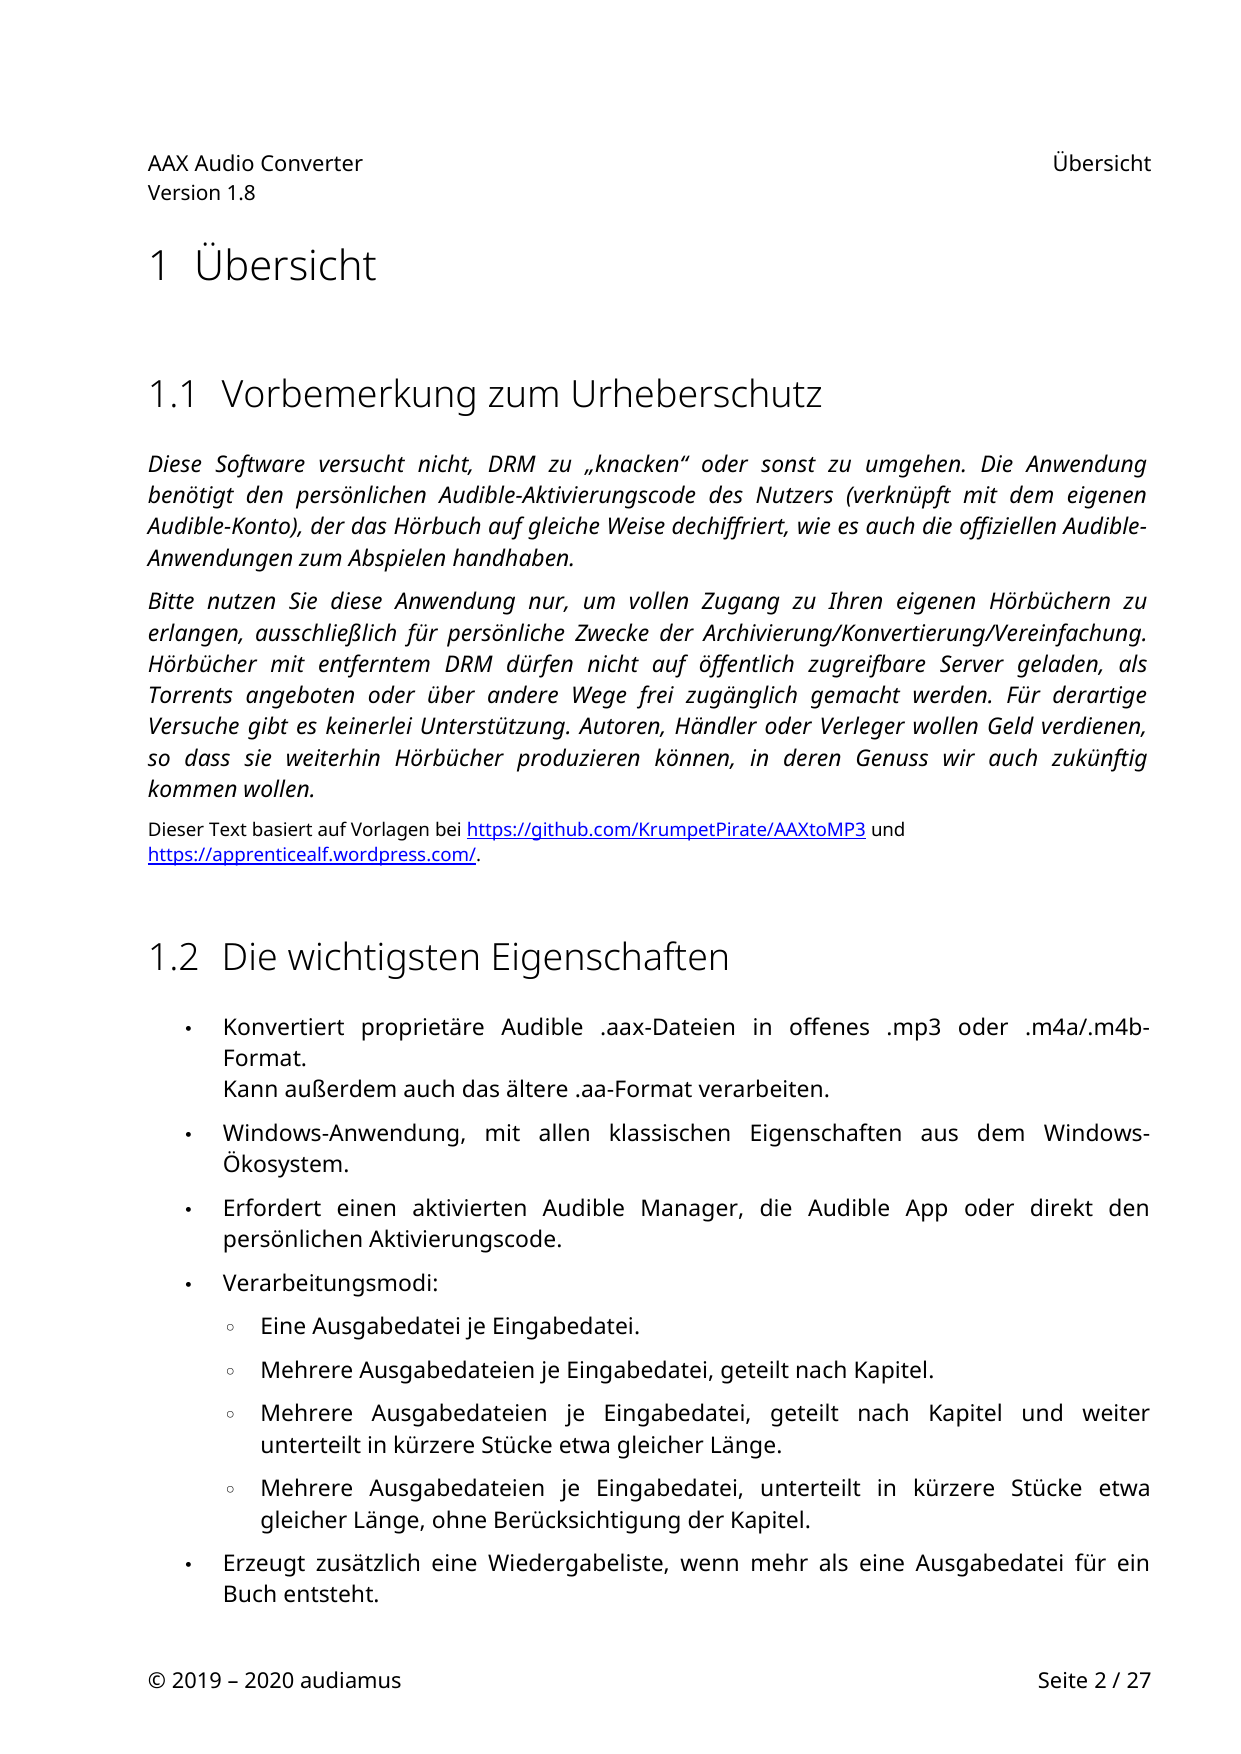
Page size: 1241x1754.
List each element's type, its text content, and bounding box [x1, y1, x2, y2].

subtitle Die wichtigsten Eigenschaften [148, 930, 1152, 981]
list Verarbeitungsmodi: [185, 1266, 1152, 1298]
subtitle Vorbemerkung zum Urheberschutz [148, 367, 1152, 418]
list Windows-Anwendung, mit allen klassischen Eigenschaften aus dem Windows-Ökosystem. [185, 1117, 1152, 1179]
text Bitte nutzen Sie diese Anwendung nur, um vollen Zugang zu Ihren eigenen Hörbüchern zu erlangen, ausschließlich für persönliche Zwecke der Archivierung/Konvertierung/Vereinfachung. Hörbücher mit entferntem DRM dürfen nicht auf öffentlich zugreifbare Server geladen, als Torrents angeboten oder über andere Wege frei zugänglich gemacht werden. Für derartige Versuche gibt es keinerlei Unterstützung. Autoren, Händler oder Verleger wollen Geld verdienen, so dass sie weiterhin Hörbücher produzieren können, in deren Genuss wir auch zukünftig kommen wollen. [148, 585, 1152, 804]
list Eine Ausgabedatei je Eingabedatei. [223, 1310, 1152, 1341]
text Dieser Text basiert auf Vorlagen bei https://github.com/KrumpetPirate/AAXtoMP3 und https://apprenticealf.wordpress.com/. [148, 816, 1152, 867]
list Mehrere Ausgabedateien je Eingabedatei, unterteilt in kürzere Stücke etwa gleicher Länge, ohne Berücksichtigung der Kapitel. [223, 1472, 1152, 1535]
list Mehrere Ausgabedateien je Eingabedatei, geteilt nach Kapitel und weiter unterteilt in kürzere Stücke etwa gleicher Länge. [223, 1397, 1152, 1460]
text Diese Software versucht nicht, DRM zu „knacken“ oder sonst zu umgehen. Die Anwendung benötigt den persönlichen Audible-Aktivierungscode des Nutzers (verknüpft mit dem eigenen Audible-Konto), der das Hörbuch auf gleiche Weise dechiffriert, wie es auch die offiziellen Audible-Anwendungen zum Abspielen handhaben. [148, 448, 1152, 573]
list Erfordert einen aktivierten Audible Manager, die Audible App oder direkt den persönlichen Aktivierungscode. [185, 1192, 1152, 1254]
list Mehrere Ausgabedateien je Eingabedatei, geteilt nach Kapitel. [223, 1354, 1152, 1385]
list Erzeugt zusätzlich eine Wiedergabeliste, wenn mehr als eine Ausgabedatei für ein Buch entsteht. [185, 1547, 1152, 1610]
list Konvertiert proprietäre Audible .aax-Dateien in offenes .mp3 oder .m4a/.m4b-Format. Kann außerdem auch das ältere .aa-Format verarbeiten. [185, 1011, 1152, 1104]
subtitle Übersicht [148, 235, 1152, 292]
